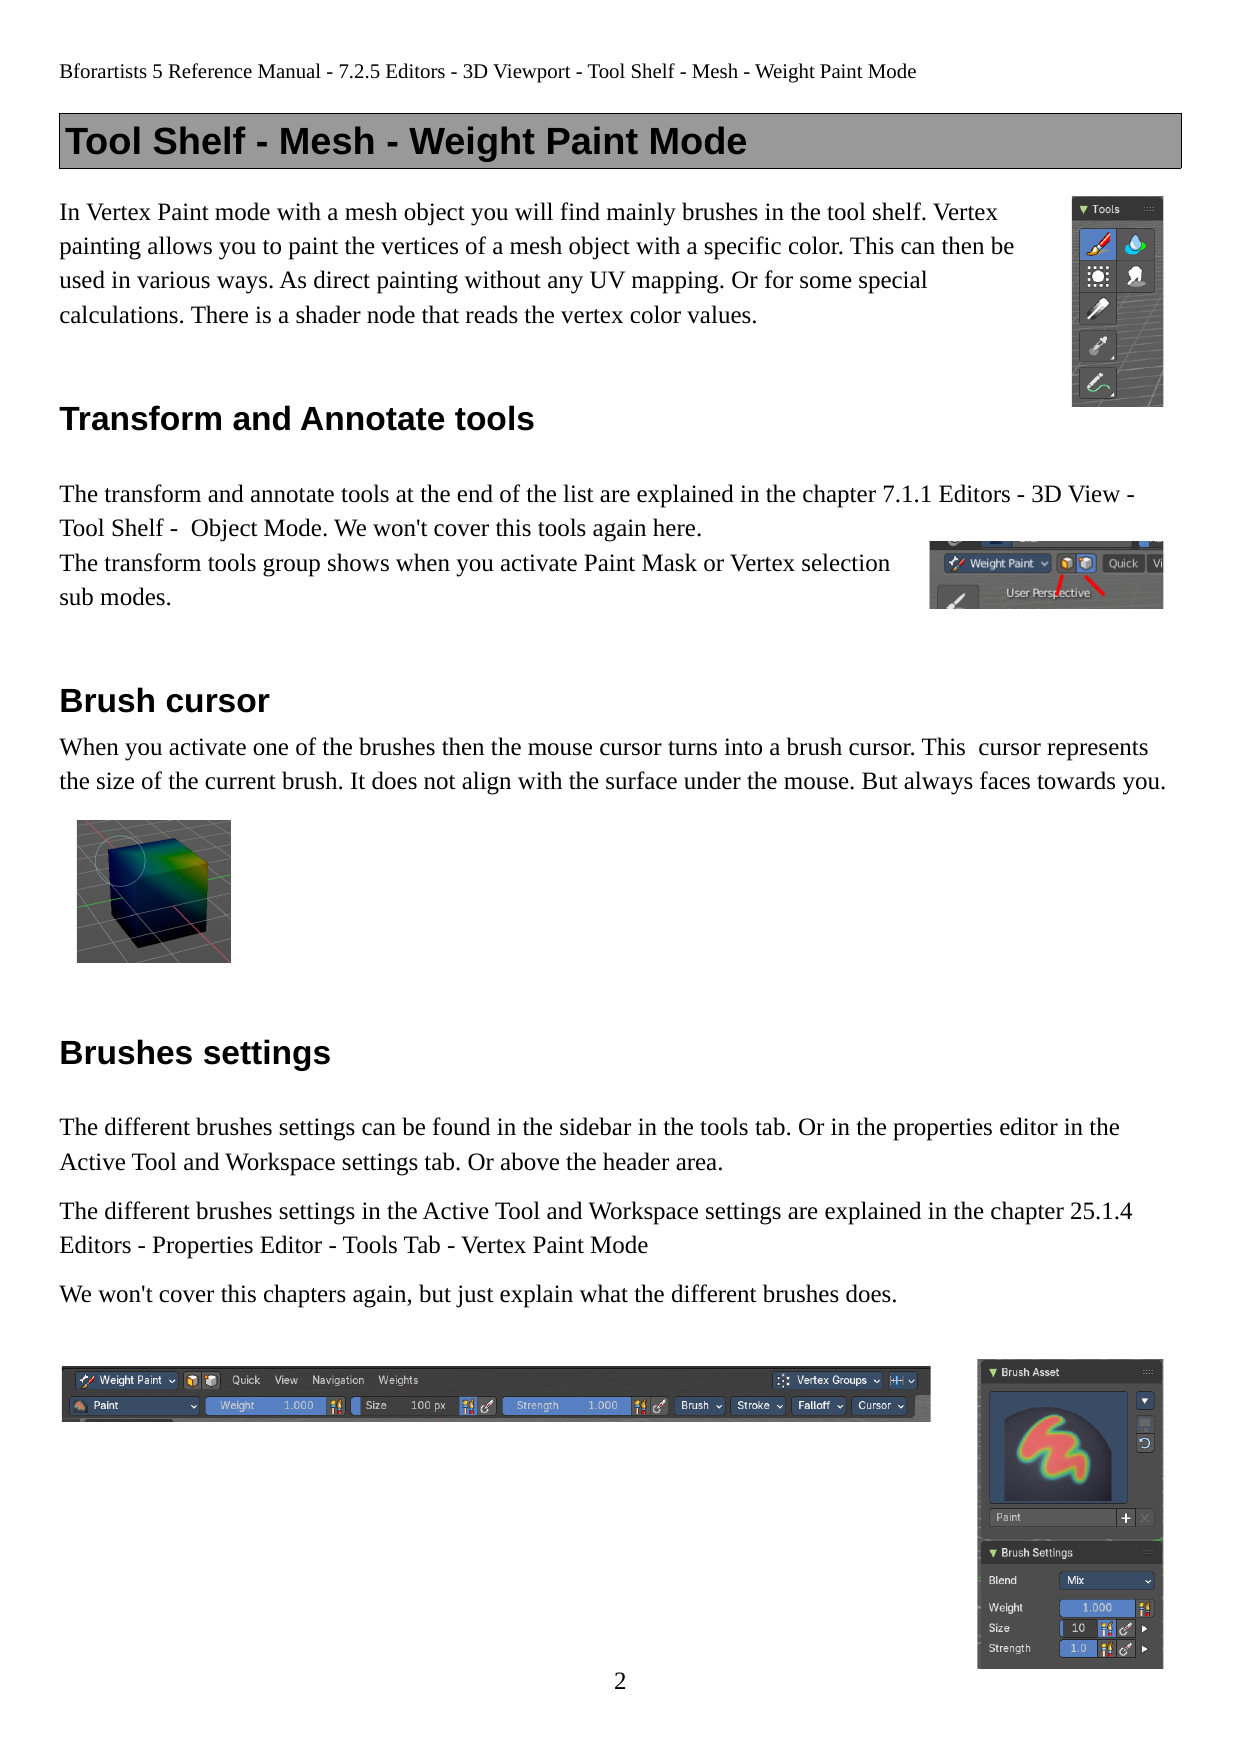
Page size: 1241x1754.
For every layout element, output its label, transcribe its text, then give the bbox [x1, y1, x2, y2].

picture [977, 1359, 1164, 1669]
text When you activate one of the brushes then the mouse cursor turns into a brush cursor. This cursor represents the size of the current brush. It does not align with the surface under the mouse. But always faces towards you. [59, 732, 1181, 795]
table_header Tool Shelf - Mesh - Weight Paint Mode [60, 114, 1181, 168]
picture [1071, 196, 1164, 407]
text In Vertex Paint mode with a mesh object you will find mainly brushes in the tool shelf. Vertex painting allows you to paint the vertices of a mesh object with a specific color. This can then be used in various ways. As direct painting without any UV mapping. Or for some special calculations. There is a shader node that reads the vertex color values. [59, 197, 1071, 329]
picture [929, 541, 1164, 609]
picture [76, 820, 231, 963]
text The different brushes settings in the Active Tool and Workspace settings are explained in the chapter 25.1.4 Editors - Properties Editor - Tools Tab - Vertex Paint Mode [59, 1196, 1181, 1259]
picture [61, 1366, 931, 1422]
text The different brushes settings can be found in the sidebar in the tools tab. Or in the properties editor in the Active Tool and Workspace settings tab. Or above the header area. [59, 1112, 1181, 1176]
subtitle Transform and Annotate tools [59, 399, 1181, 437]
text The transform and annotate tools at the end of the list are explained in the chapter 7.1.1 Editors - 3D View - Tool Shelf - Object Mode. We won't cover this tools again here. The transform tools group shows when you activate Paint Mask or Vertex selection sub modes. [59, 479, 1181, 611]
text We won't cover this chapters again, but just explain what the different brushes does. [59, 1279, 1181, 1308]
subtitle Brushes settings [59, 1032, 1181, 1071]
subtitle Brush cursor [59, 681, 1181, 719]
